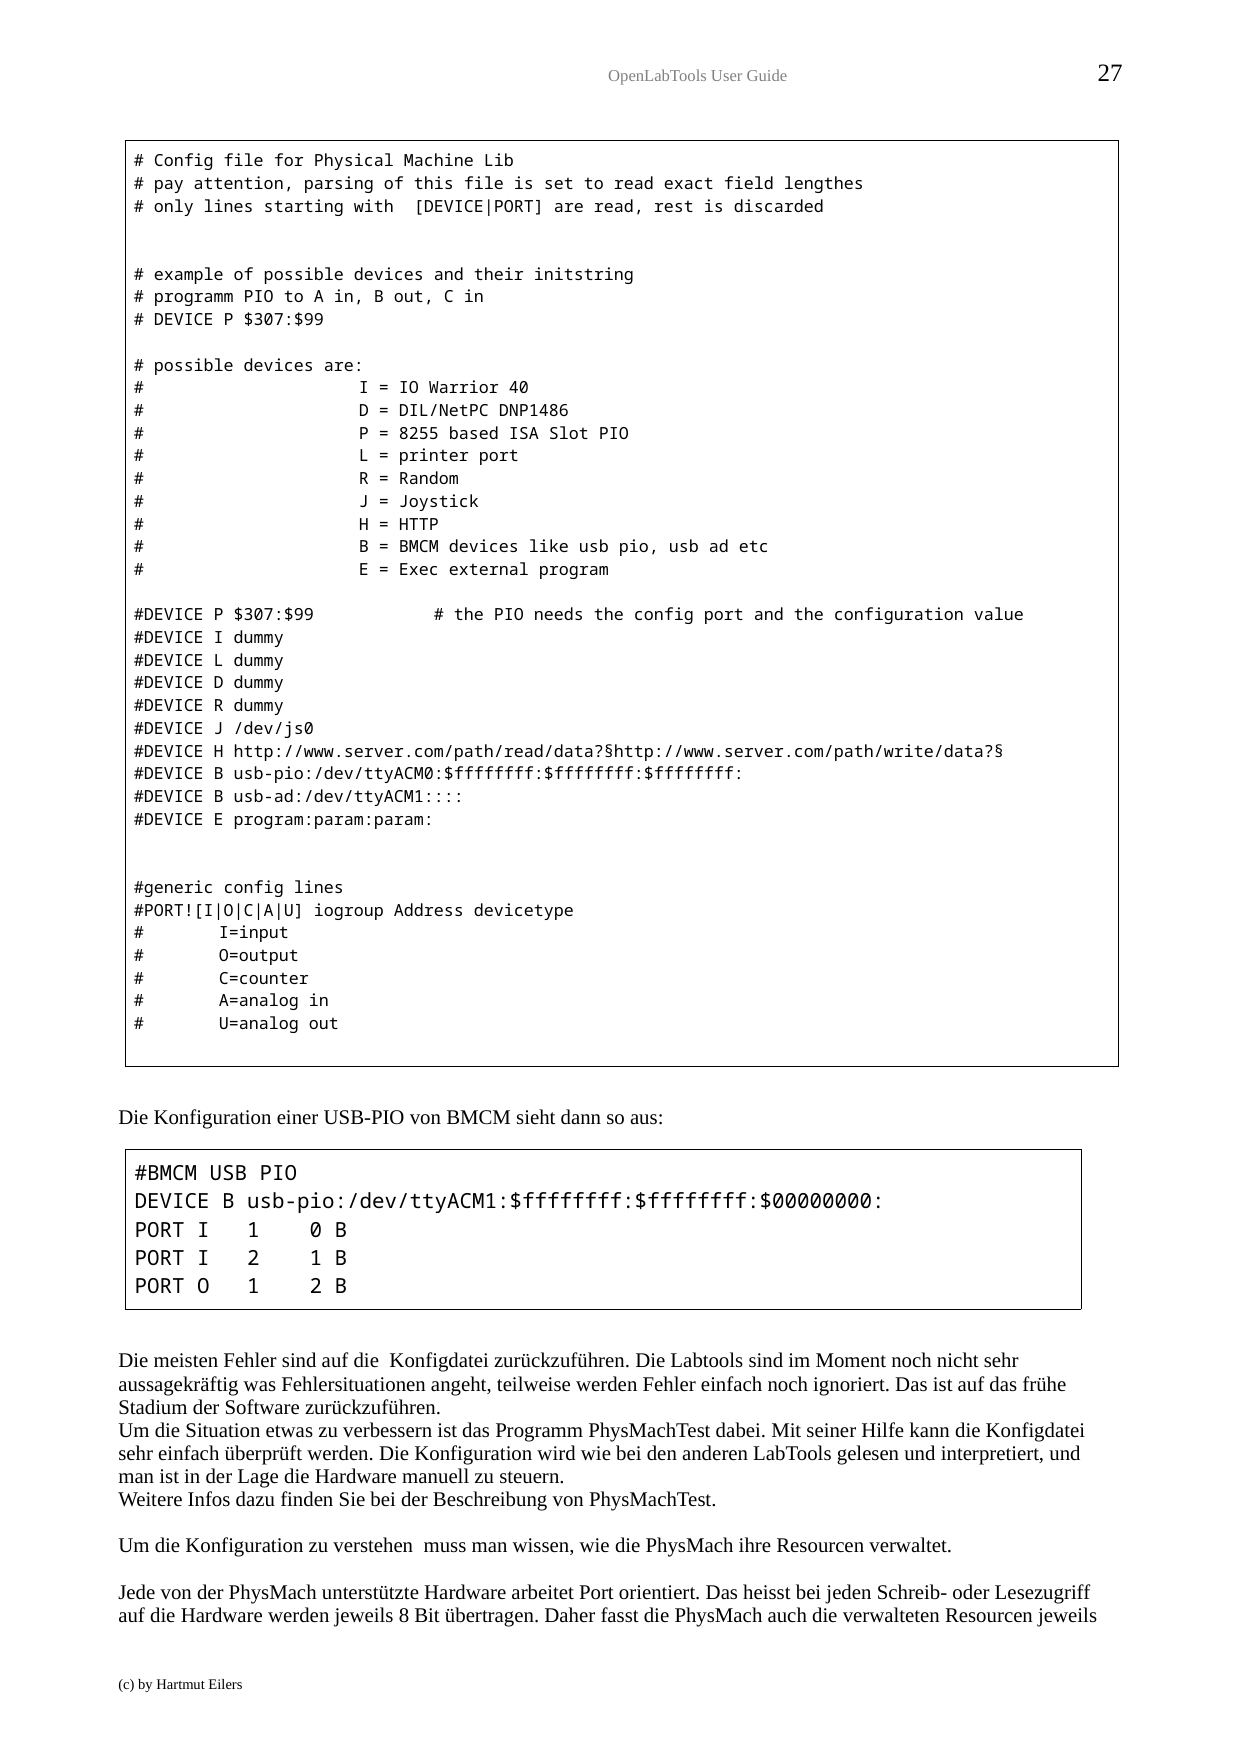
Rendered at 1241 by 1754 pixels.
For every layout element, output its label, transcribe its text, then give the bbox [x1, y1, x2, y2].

text Weitere Infos dazu finden Sie bei der Beschreibung von PhysMachTest. [118, 1488, 1122, 1511]
text #DEVICE P $307:$99 # the PIO needs the config port and the configuration value [133, 603, 1109, 626]
text #DEVICE J /dev/js0 [133, 716, 1109, 739]
text # I=input [133, 921, 1109, 943]
text # possible devices are: [133, 353, 1109, 376]
text # E = Exec external program [133, 557, 1109, 580]
text # example of possible devices and their initstring [133, 262, 1109, 285]
text # programm PIO to A in, B out, C in [133, 285, 1109, 308]
text # C=counter [133, 966, 1109, 989]
text Jede von der PhysMach unterstützte Hardware arbeitet Port orientiert. Das heisst bei jeden Schreib- oder Lesezugriff auf die Hardware werden jeweils 8 Bit übertragen. Daher fasst die PhysMach auch die verwalteten Resourcen jeweils [118, 1581, 1122, 1627]
text PORT O 1 2 B [134, 1272, 1072, 1300]
text # pay attention, parsing of this file is set to read exact field lengthes [133, 171, 1109, 194]
text #DEVICE R dummy [133, 694, 1109, 716]
text #DEVICE I dummy [133, 626, 1109, 648]
text # P = 8255 based ISA Slot PIO [133, 421, 1109, 444]
text Die meisten Fehler sind auf die Konfigdatei zurückzuführen. Die Labtools sind im Moment noch nicht sehr aussagekräftig was Fehlersituationen angeht, teilweise werden Fehler einfach noch ignoriert. Das ist auf das frühe Stadium der Software zurückzuführen. [118, 1349, 1122, 1419]
text # J = Joystick [133, 489, 1109, 512]
text # L = printer port [133, 444, 1109, 467]
text # only lines starting with [DEVICE|PORT] are read, rest is discarded [133, 194, 1109, 217]
text #DEVICE H http://www.server.com/path/read/data?§http://www.server.com/path/write/data?§ [133, 739, 1109, 762]
text # DEVICE P $307:$99 [133, 308, 1109, 330]
text #DEVICE L dummy [133, 648, 1109, 671]
text # U=analog out [133, 1012, 1109, 1034]
text # I = IO Warrior 40 [133, 376, 1109, 398]
text #PORT![I|O|C|A|U] iogroup Address devicetype [133, 898, 1109, 921]
text # H = HTTP [133, 512, 1109, 535]
text #DEVICE B usb-pio:/dev/ttyACM0:$ffffffff:$ffffffff:$ffffffff: [133, 762, 1109, 784]
text #BMCM USB PIO [134, 1158, 1072, 1186]
text DEVICE B usb-pio:/dev/ttyACM1:$ffffffff:$ffffffff:$00000000: [134, 1186, 1072, 1215]
text PORT I 1 0 B [134, 1215, 1072, 1243]
text Um die Situation etwas zu verbessern ist das Programm PhysMachTest dabei. Mit seiner Hilfe kann die Konfigdatei sehr einfach überprüft werden. Die Konfiguration wird wie bei den anderen LabTools gelesen und interpretiert, und man ist in der Lage die Hardware manuell zu steuern. [118, 1419, 1122, 1488]
text # R = Random [133, 467, 1109, 489]
text # Config file for Physical Machine Lib [133, 149, 1109, 171]
text # D = DIL/NetPC DNP1486 [133, 398, 1109, 421]
text #DEVICE D dummy [133, 671, 1109, 694]
text Um die Konfiguration zu verstehen muss man wissen, wie die PhysMach ihre Resourcen verwaltet. [118, 1534, 1122, 1557]
text Die Konfiguration einer USB-PIO von BMCM sieht dann so aus: [118, 1106, 1122, 1129]
text PORT I 2 1 B [134, 1243, 1072, 1272]
text # B = BMCM devices like usb pio, usb ad etc [133, 535, 1109, 557]
text #generic config lines [133, 875, 1109, 898]
text #DEVICE E program:param:param: [133, 807, 1109, 830]
text # A=analog in [133, 989, 1109, 1012]
text # O=output [133, 943, 1109, 966]
text #DEVICE B usb-ad:/dev/ttyACM1:::: [133, 784, 1109, 807]
